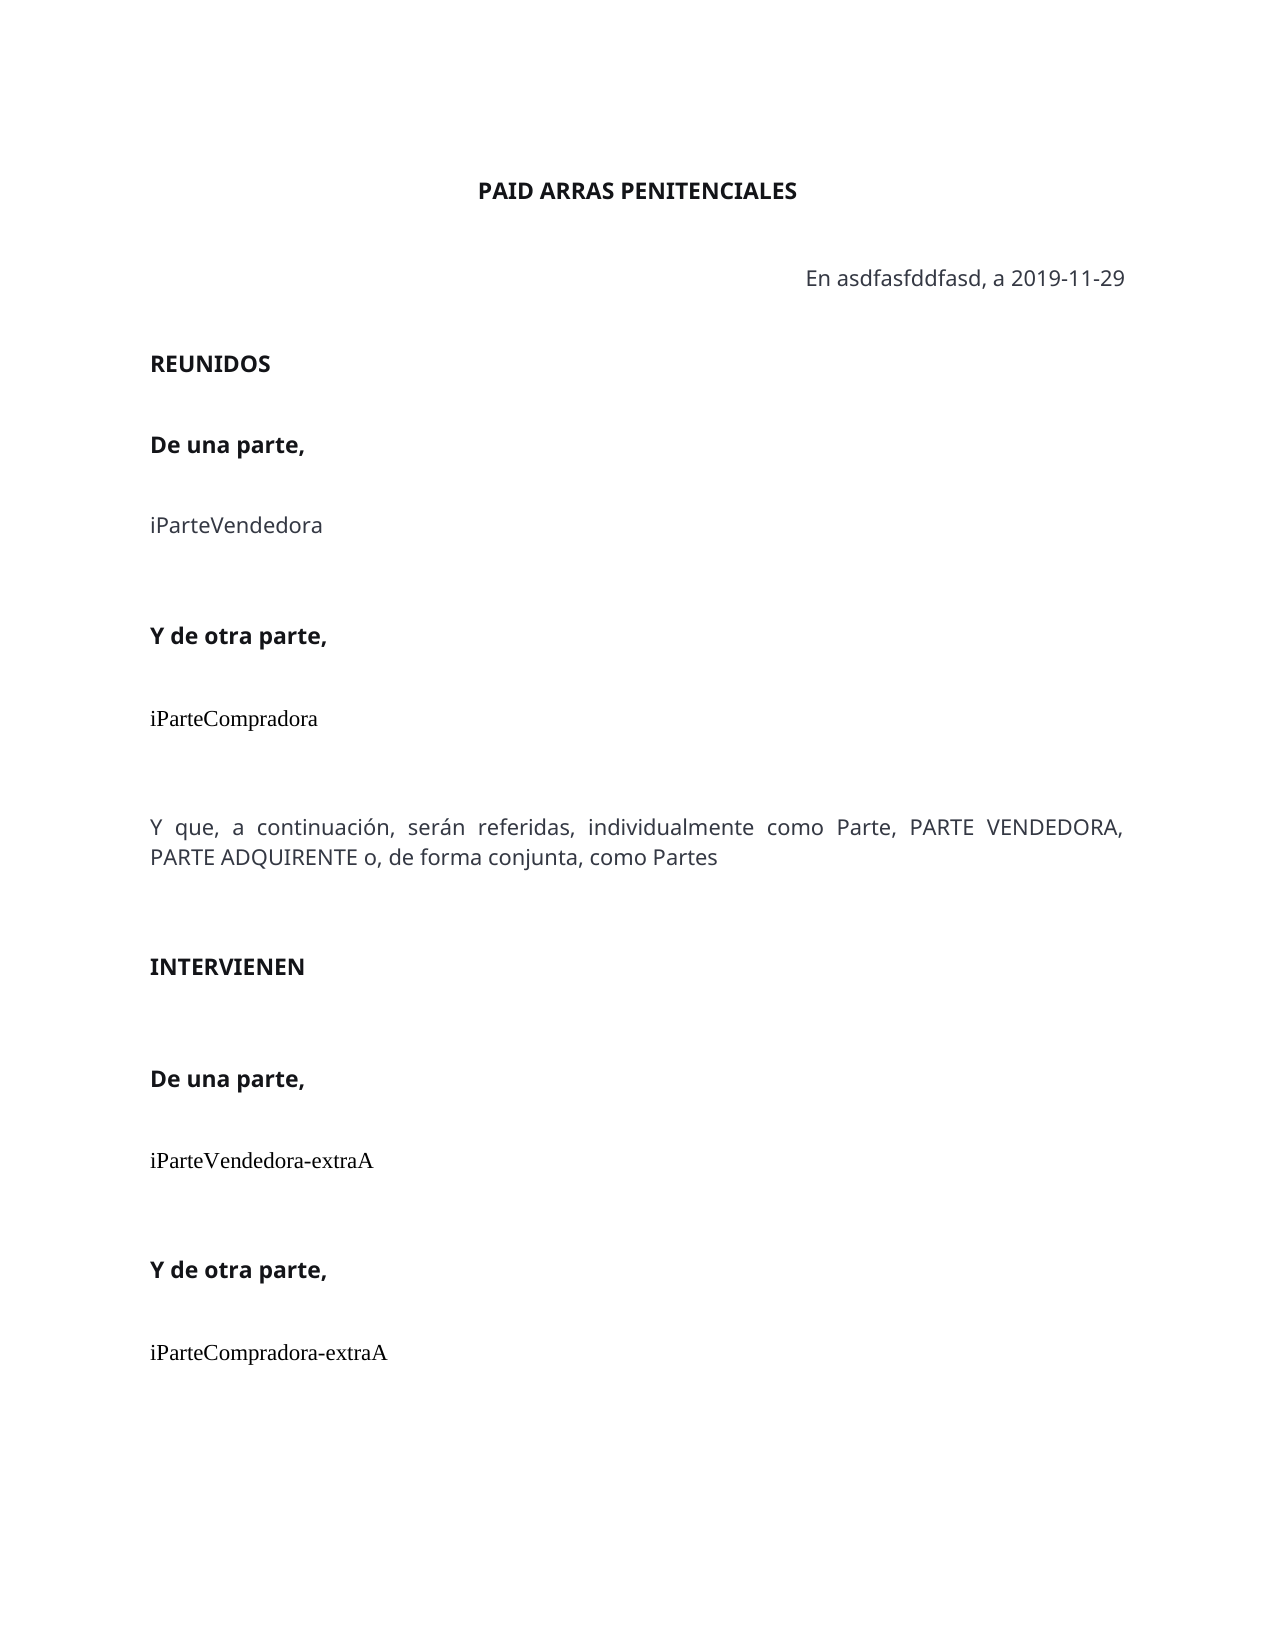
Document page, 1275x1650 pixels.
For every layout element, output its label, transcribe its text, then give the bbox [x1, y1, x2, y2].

text INTERVIENEN [150, 921, 1125, 982]
text En asdfasfddfasd, a 2019-11-29 [150, 231, 1125, 292]
text Y de otra parte, [150, 590, 1125, 651]
text De una parte, [150, 429, 1125, 460]
text iParteCompradora [150, 701, 1125, 731]
text Y que, a continuación, serán referidas, individualmente como Parte, PARTE VENDEDORA, PARTE ADQUIRENTE o, de forma conjunta, como Partes [150, 781, 1125, 871]
text REUNIDOS [150, 317, 1125, 379]
text Y de otra parte, [150, 1224, 1125, 1285]
text iParteCompradora-extraA [150, 1335, 1125, 1365]
text PAID ARRAS PENITENCIALES [150, 175, 1125, 206]
text iParteVendedora-extraA [150, 1144, 1125, 1174]
text De una parte, [150, 1032, 1125, 1094]
text iParteVendedora [150, 510, 1125, 540]
